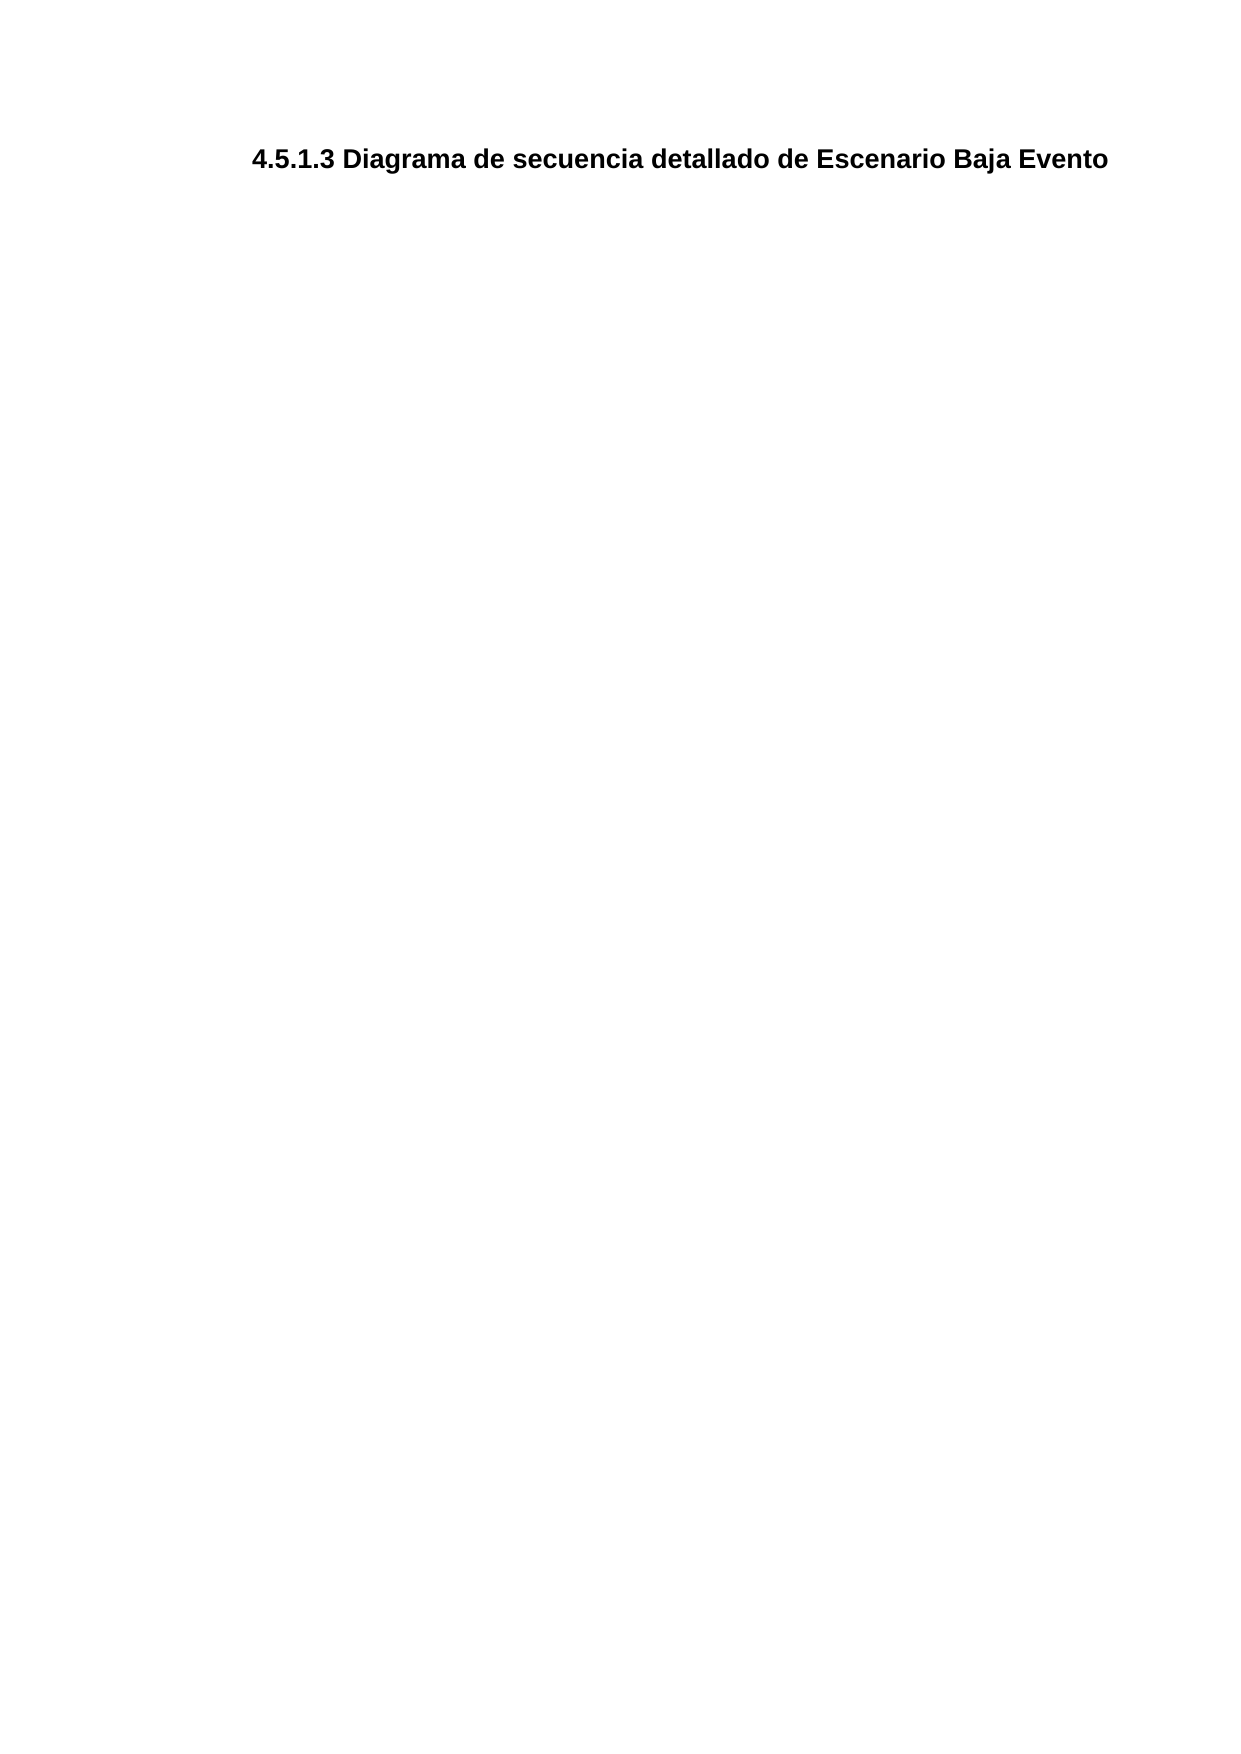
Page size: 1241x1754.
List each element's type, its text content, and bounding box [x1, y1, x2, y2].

list Diagrama de secuencia detallado de Escenario Baja Evento [244, 143, 1122, 174]
